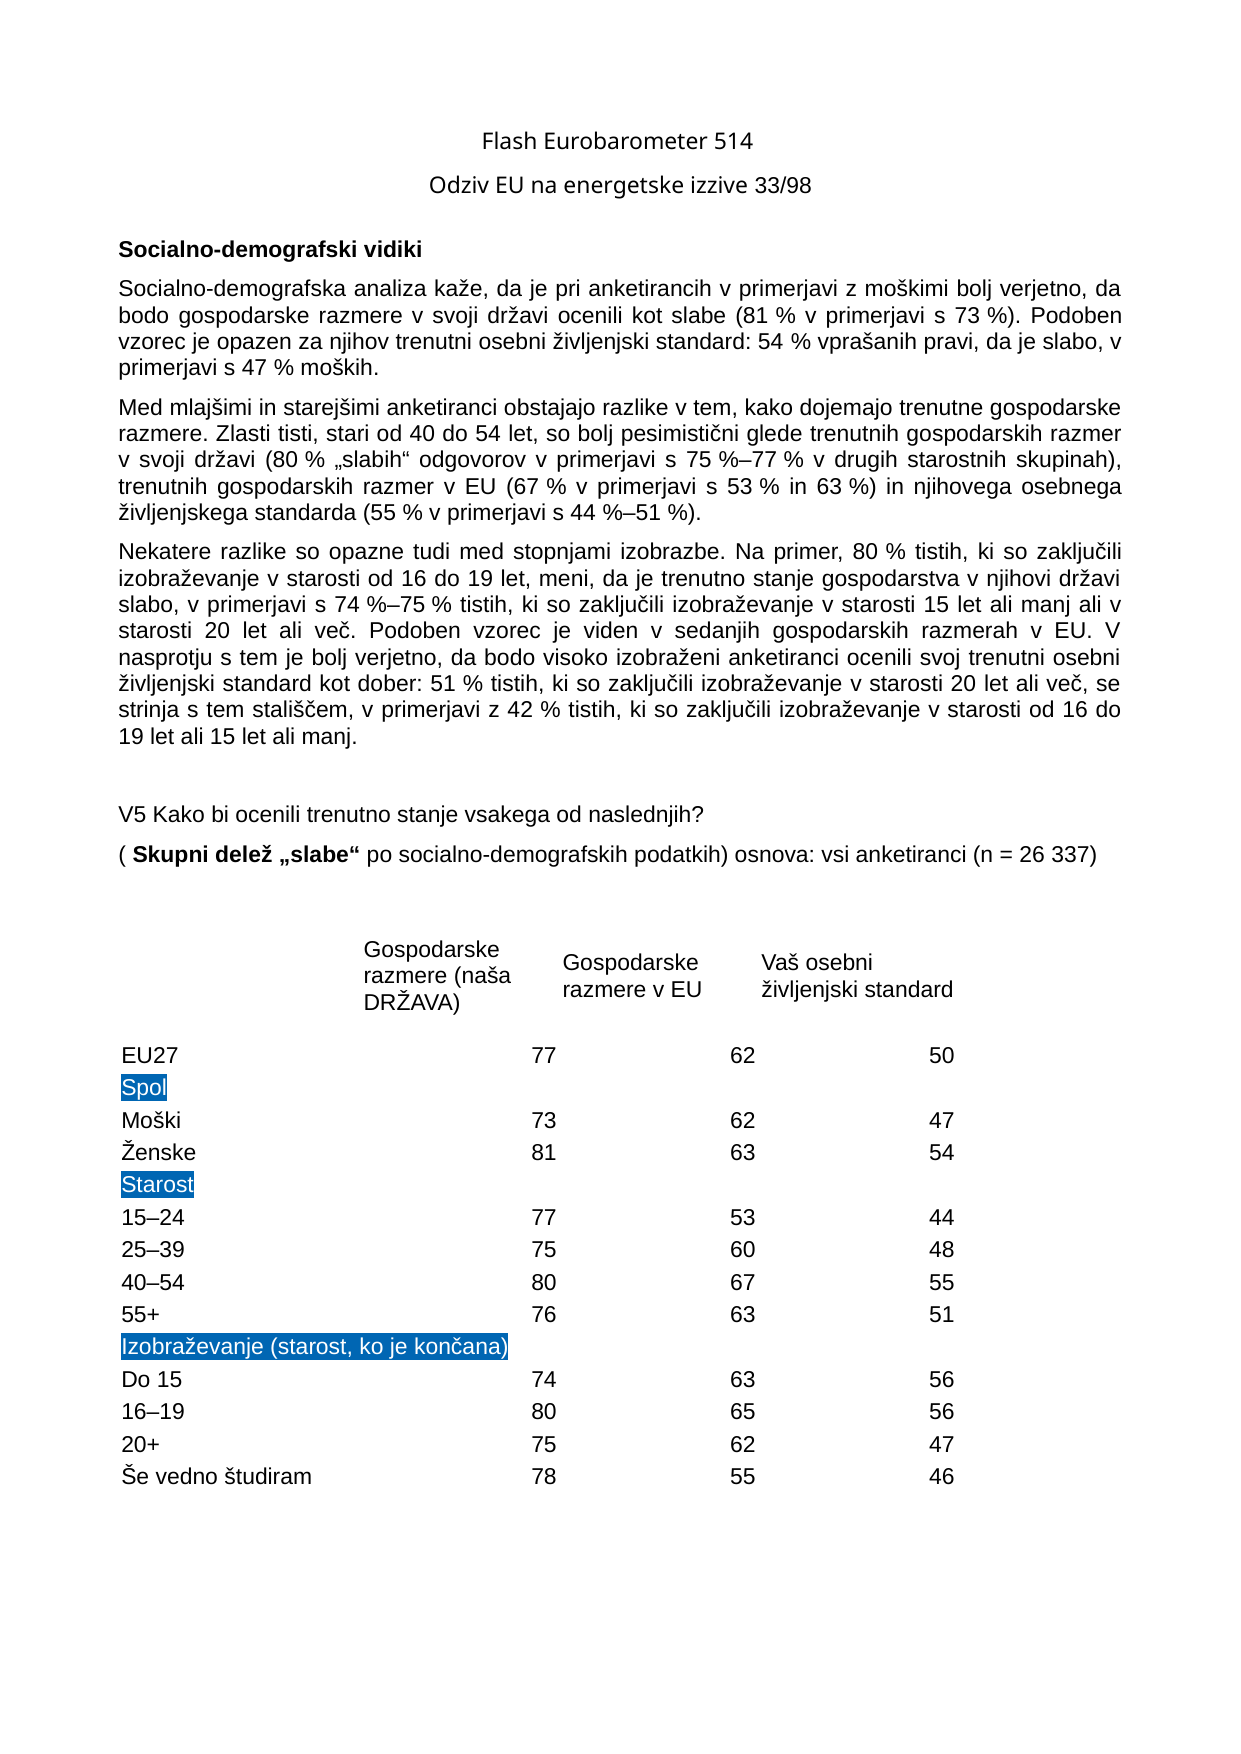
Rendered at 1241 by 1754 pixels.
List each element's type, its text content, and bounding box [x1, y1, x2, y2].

table_cell Ženske [118, 1136, 360, 1168]
table_cell 75 [360, 1428, 559, 1460]
table_cell 62 [559, 1428, 758, 1460]
table_header Gospodarske razmere (naša DRŽAVA) [360, 913, 559, 1039]
table_cell 44 [758, 1201, 957, 1233]
table_cell 16–19 [118, 1395, 360, 1427]
table_cell 75 [360, 1233, 559, 1266]
table_cell 50 [758, 1039, 957, 1071]
text ( Skupni delež „slabe“ po socialno-demografskih podatkih) osnova: vsi anketiranci (n = 26 337) [118, 841, 1122, 867]
table_cell 56 [758, 1395, 957, 1427]
table_cell 81 [360, 1136, 559, 1168]
text Nekatere razlike so opazne tudi med stopnjami izobrazbe. Na primer, 80 % tistih, ki so zaključili izobraževanje v starosti od 16 do 19 let, meni, da je trenutno stanje gospodarstva v njihovi državi slabo, v primerjavi s 74 %–75 % tistih, ki so zaključili izobraževanje v starosti 15 let ali manj ali v starosti 20 let ali več. Podoben vzorec je viden v sedanjih gospodarskih razmerah v EU. V nasprotju s tem je bolj verjetno, da bodo visoko izobraženi anketiranci ocenili svoj trenutni osebni življenjski standard kot dober: 51 % tistih, ki so zaključili izobraževanje v starosti 20 let ali več, se strinja s tem stališčem, v primerjavi z 42 % tistih, ki so zaključili izobraževanje v starosti od 16 do 19 let ali 15 let ali manj. [118, 538, 1122, 749]
table_cell [559, 1071, 758, 1103]
table_cell 20+ [118, 1428, 360, 1460]
table_header Gospodarske razmere v EU [559, 913, 758, 1039]
table_cell Izobraževanje (starost, ko je končana) [118, 1330, 559, 1363]
table_cell [758, 1168, 957, 1201]
table_cell EU27 [118, 1039, 360, 1071]
table_cell 55 [559, 1460, 758, 1492]
table_cell 74 [360, 1363, 559, 1395]
table_cell 63 [559, 1136, 758, 1168]
table_cell 73 [360, 1104, 559, 1136]
table_cell [559, 1330, 758, 1363]
table_cell 48 [758, 1233, 957, 1266]
table_cell 78 [360, 1460, 559, 1492]
table_cell 76 [360, 1298, 559, 1330]
table_cell 53 [559, 1201, 758, 1233]
table_cell Do 15 [118, 1363, 360, 1395]
table_cell [360, 1071, 559, 1103]
table_cell 77 [360, 1201, 559, 1233]
table_cell 15–24 [118, 1201, 360, 1233]
table_cell 67 [559, 1266, 758, 1298]
table_cell 47 [758, 1104, 957, 1136]
table_cell [758, 1071, 957, 1103]
text Socialno-demografska analiza kaže, da je pri anketirancih v primerjavi z moškimi bolj verjetno, da bodo gospodarske razmere v svoji državi ocenili kot slabe (81 % v primerjavi s 73 %). Podoben vzorec je opazen za njihov trenutni osebni življenjski standard: 54 % vprašanih pravi, da je slabo, v primerjavi s 47 % moških. [118, 275, 1122, 381]
table_cell Še vedno študiram [118, 1460, 360, 1492]
table_cell 25–39 [118, 1233, 360, 1266]
table_cell 55+ [118, 1298, 360, 1330]
text Socialno-demografski vidiki [118, 236, 1122, 262]
table_cell 63 [559, 1363, 758, 1395]
table_cell 62 [559, 1039, 758, 1071]
table_cell 40–54 [118, 1266, 360, 1298]
table_cell 62 [559, 1104, 758, 1136]
table_cell 47 [758, 1428, 957, 1460]
table_cell 63 [559, 1298, 758, 1330]
table_cell 77 [360, 1039, 559, 1071]
table_header Vaš osebni življenjski standard [758, 913, 957, 1039]
table_cell Spol [118, 1071, 360, 1103]
table_cell 55 [758, 1266, 957, 1298]
table_cell 80 [360, 1395, 559, 1427]
table_cell 65 [559, 1395, 758, 1427]
table_cell 56 [758, 1363, 957, 1395]
table_cell 80 [360, 1266, 559, 1298]
table_cell [559, 1168, 758, 1201]
table_cell 54 [758, 1136, 957, 1168]
table_cell [360, 1168, 559, 1201]
table_header [118, 913, 360, 1039]
table_cell 60 [559, 1233, 758, 1266]
table_cell 46 [758, 1460, 957, 1492]
table_cell Starost [118, 1168, 360, 1201]
table_cell [758, 1330, 957, 1363]
text Med mlajšimi in starejšimi anketiranci obstajajo razlike v tem, kako dojemajo trenutne gospodarske razmere. Zlasti tisti, stari od 40 do 54 let, so bolj pesimistični glede trenutnih gospodarskih razmer v svoji državi (80 % „slabih“ odgovorov v primerjavi s 75 %–77 % v drugih starostnih skupinah), trenutnih gospodarskih razmer v EU (67 % v primerjavi s 53 % in 63 %) in njihovega osebnega življenjskega standarda (55 % v primerjavi s 44 %–51 %). [118, 393, 1122, 525]
table_cell 51 [758, 1298, 957, 1330]
text V5 Kako bi ocenili trenutno stanje vsakega od naslednjih? [118, 801, 1122, 828]
table_cell Moški [118, 1104, 360, 1136]
